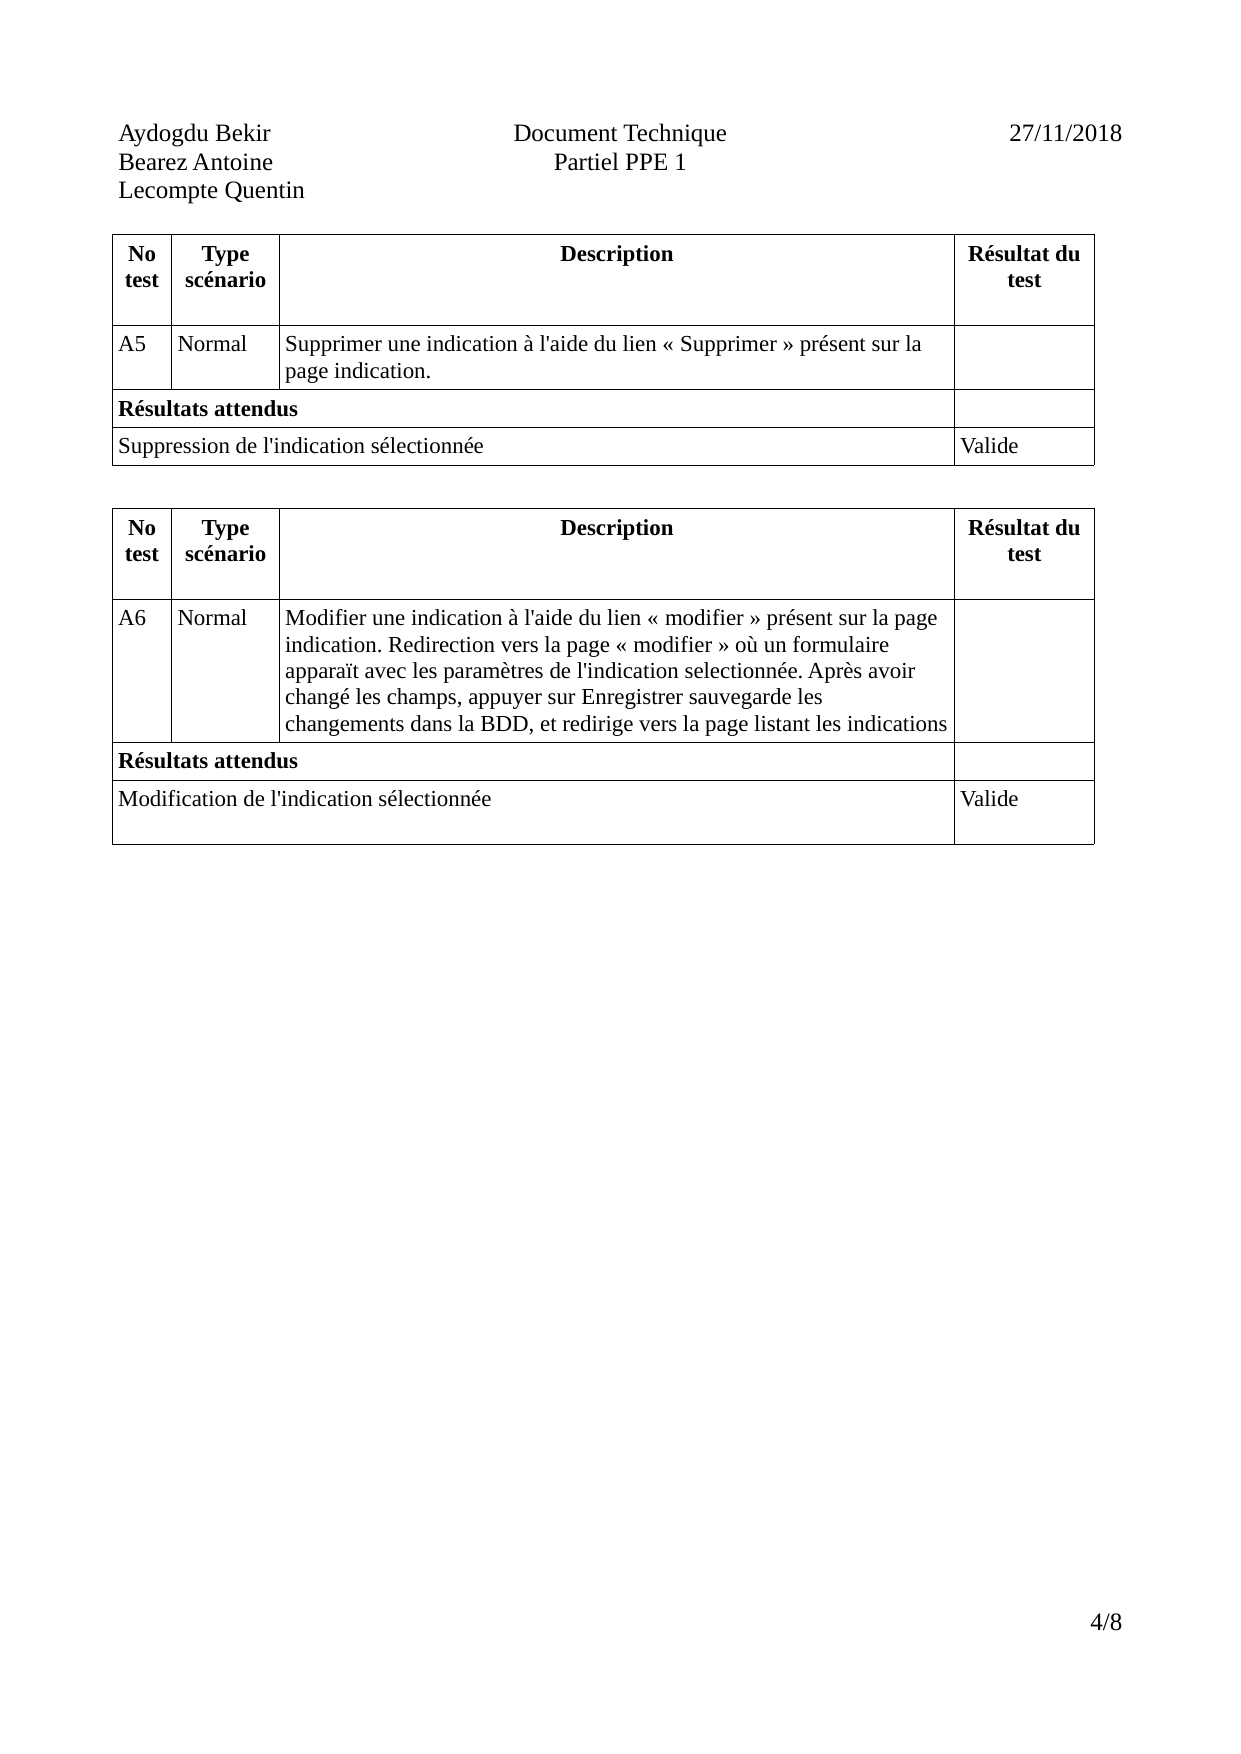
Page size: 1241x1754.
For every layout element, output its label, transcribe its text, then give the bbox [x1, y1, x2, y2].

table_cell A6 [113, 600, 171, 742]
table_cell Normal [172, 600, 279, 742]
table_header Résultat du test [955, 509, 1094, 598]
table_header Type scénario [172, 235, 279, 324]
table_cell [955, 326, 1094, 389]
table_cell Valide [955, 781, 1094, 844]
table_cell Modifier une indication à l'aide du lien « modifier » présent sur la page indication. Redirection vers la page « modifier » où un formulaire apparaït avec les paramètres de l'indication selectionnée. Après avoir changé les champs, appuyer sur Enregistrer sauvegarde les changements dans la BDD, et redirige vers la page listant les indications [280, 600, 954, 742]
table_cell Supprimer une indication à l'aide du lien « Supprimer » présent sur la page indication. [280, 326, 954, 389]
table_header No test [113, 235, 171, 324]
table_cell Normal [172, 326, 279, 389]
table_cell [955, 600, 1094, 742]
table_header Description [280, 235, 954, 324]
table_header Description [280, 509, 954, 598]
table_header No test [113, 509, 171, 598]
table_cell Valide [955, 428, 1094, 464]
table_cell [955, 743, 1094, 780]
table_cell Résultats attendus [113, 390, 954, 427]
table_cell Suppression de l'indication sélectionnée [113, 428, 954, 464]
table_header Résultat du test [955, 235, 1094, 324]
table_cell [955, 390, 1094, 427]
table_cell A5 [113, 326, 171, 389]
table_header Type scénario [172, 509, 279, 598]
table_cell Résultats attendus [113, 743, 954, 780]
table_cell Modification de l'indication sélectionnée [113, 781, 954, 844]
